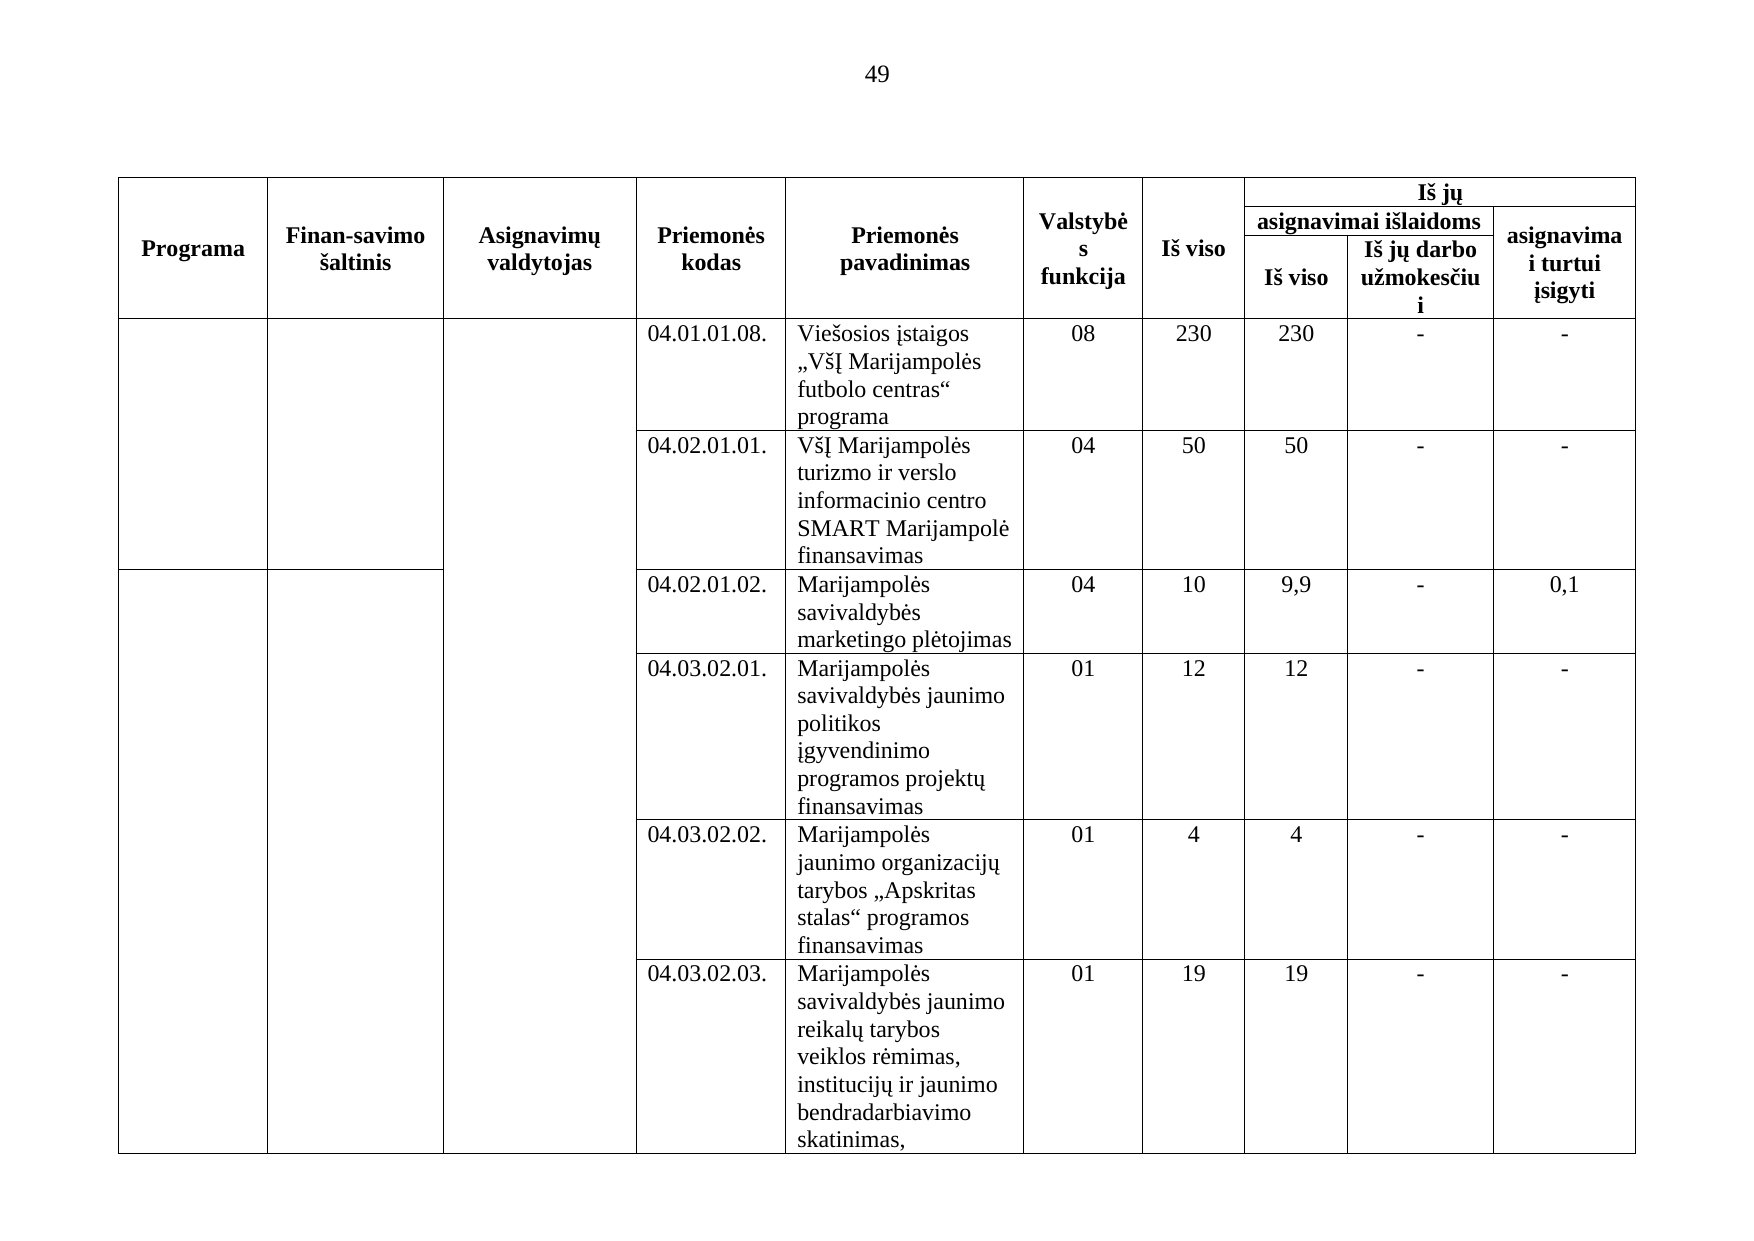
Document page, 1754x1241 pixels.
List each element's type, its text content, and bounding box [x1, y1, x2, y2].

table_cell 230 [1143, 319, 1244, 430]
table_cell 04.03.02.01. [637, 654, 785, 819]
table_cell [119, 319, 267, 569]
table_cell 04 [1024, 431, 1142, 569]
table_cell [119, 570, 267, 1153]
table_header Programa [119, 178, 267, 318]
table_header Asignavimų valdytojas [444, 178, 636, 318]
table_cell 19 [1245, 960, 1347, 1153]
table_cell 08 [1024, 319, 1142, 430]
table_cell VšĮ Marijampolės turizmo ir verslo informacinio centro SMART Marijampolė finansavimas [786, 431, 1023, 569]
table_cell Iš jų darbo užmokesčiui [1348, 236, 1493, 318]
table_cell [444, 319, 636, 1153]
table_cell 04.01.01.08. [637, 319, 785, 430]
table_cell - [1494, 820, 1635, 958]
table_cell Marijampolės savivaldybės marketingo plėtojimas [786, 570, 1023, 653]
table_cell 12 [1245, 654, 1347, 819]
table_cell Iš viso [1245, 236, 1347, 318]
table_cell - [1494, 319, 1635, 430]
table_cell [268, 319, 443, 569]
table_cell - [1494, 654, 1635, 819]
table_cell 230 [1245, 319, 1347, 430]
table_cell 01 [1024, 960, 1142, 1153]
table_cell asignavimai išlaidoms [1245, 207, 1493, 234]
table_cell Marijampolės savivaldybės jaunimo politikos įgyvendinimo programos projektų finansavimas [786, 654, 1023, 819]
table_cell Marijampolės savivaldybės jaunimo reikalų tarybos veiklos rėmimas, institucijų ir jaunimo bendradarbiavimo skatinimas, [786, 960, 1023, 1153]
table_cell Viešosios įstaigos „VšĮ Marijampolės futbolo centras“ programa [786, 319, 1023, 430]
table_cell - [1348, 654, 1493, 819]
table_cell asignavimai turtui įsigyti [1494, 207, 1635, 318]
table_cell - [1348, 960, 1493, 1153]
table_cell 10 [1143, 570, 1244, 653]
table_cell - [1348, 570, 1493, 653]
table_cell 50 [1245, 431, 1347, 569]
table_cell - [1494, 960, 1635, 1153]
table_header Priemonės pavadinimas [786, 178, 1023, 318]
table_cell 9,9 [1245, 570, 1347, 653]
table_cell - [1348, 820, 1493, 958]
table_cell - [1348, 431, 1493, 569]
table_cell 04.02.01.02. [637, 570, 785, 653]
table_header Finan-savimo šaltinis [268, 178, 443, 318]
table_cell 04.03.02.03. [637, 960, 785, 1153]
table_cell - [1348, 319, 1493, 430]
table_cell 50 [1143, 431, 1244, 569]
table_cell 04 [1024, 570, 1142, 653]
table_cell 04.02.01.01. [637, 431, 785, 569]
table_cell 0,1 [1494, 570, 1635, 653]
table_cell Marijampolės jaunimo organizacijų tarybos „Apskritas stalas“ programos finansavimas [786, 820, 1023, 958]
table_cell 04.03.02.02. [637, 820, 785, 958]
table_cell 01 [1024, 820, 1142, 958]
table_header Iš jų [1245, 178, 1635, 206]
table_cell [268, 570, 443, 1153]
table_cell 4 [1245, 820, 1347, 958]
table_header Priemonės kodas [637, 178, 785, 318]
table_cell 01 [1024, 654, 1142, 819]
table_cell - [1494, 431, 1635, 569]
table_cell 19 [1143, 960, 1244, 1153]
table_header Iš viso [1143, 178, 1244, 318]
table_cell 12 [1143, 654, 1244, 819]
table_header Valstybės funkcija [1024, 178, 1142, 318]
table_cell 4 [1143, 820, 1244, 958]
